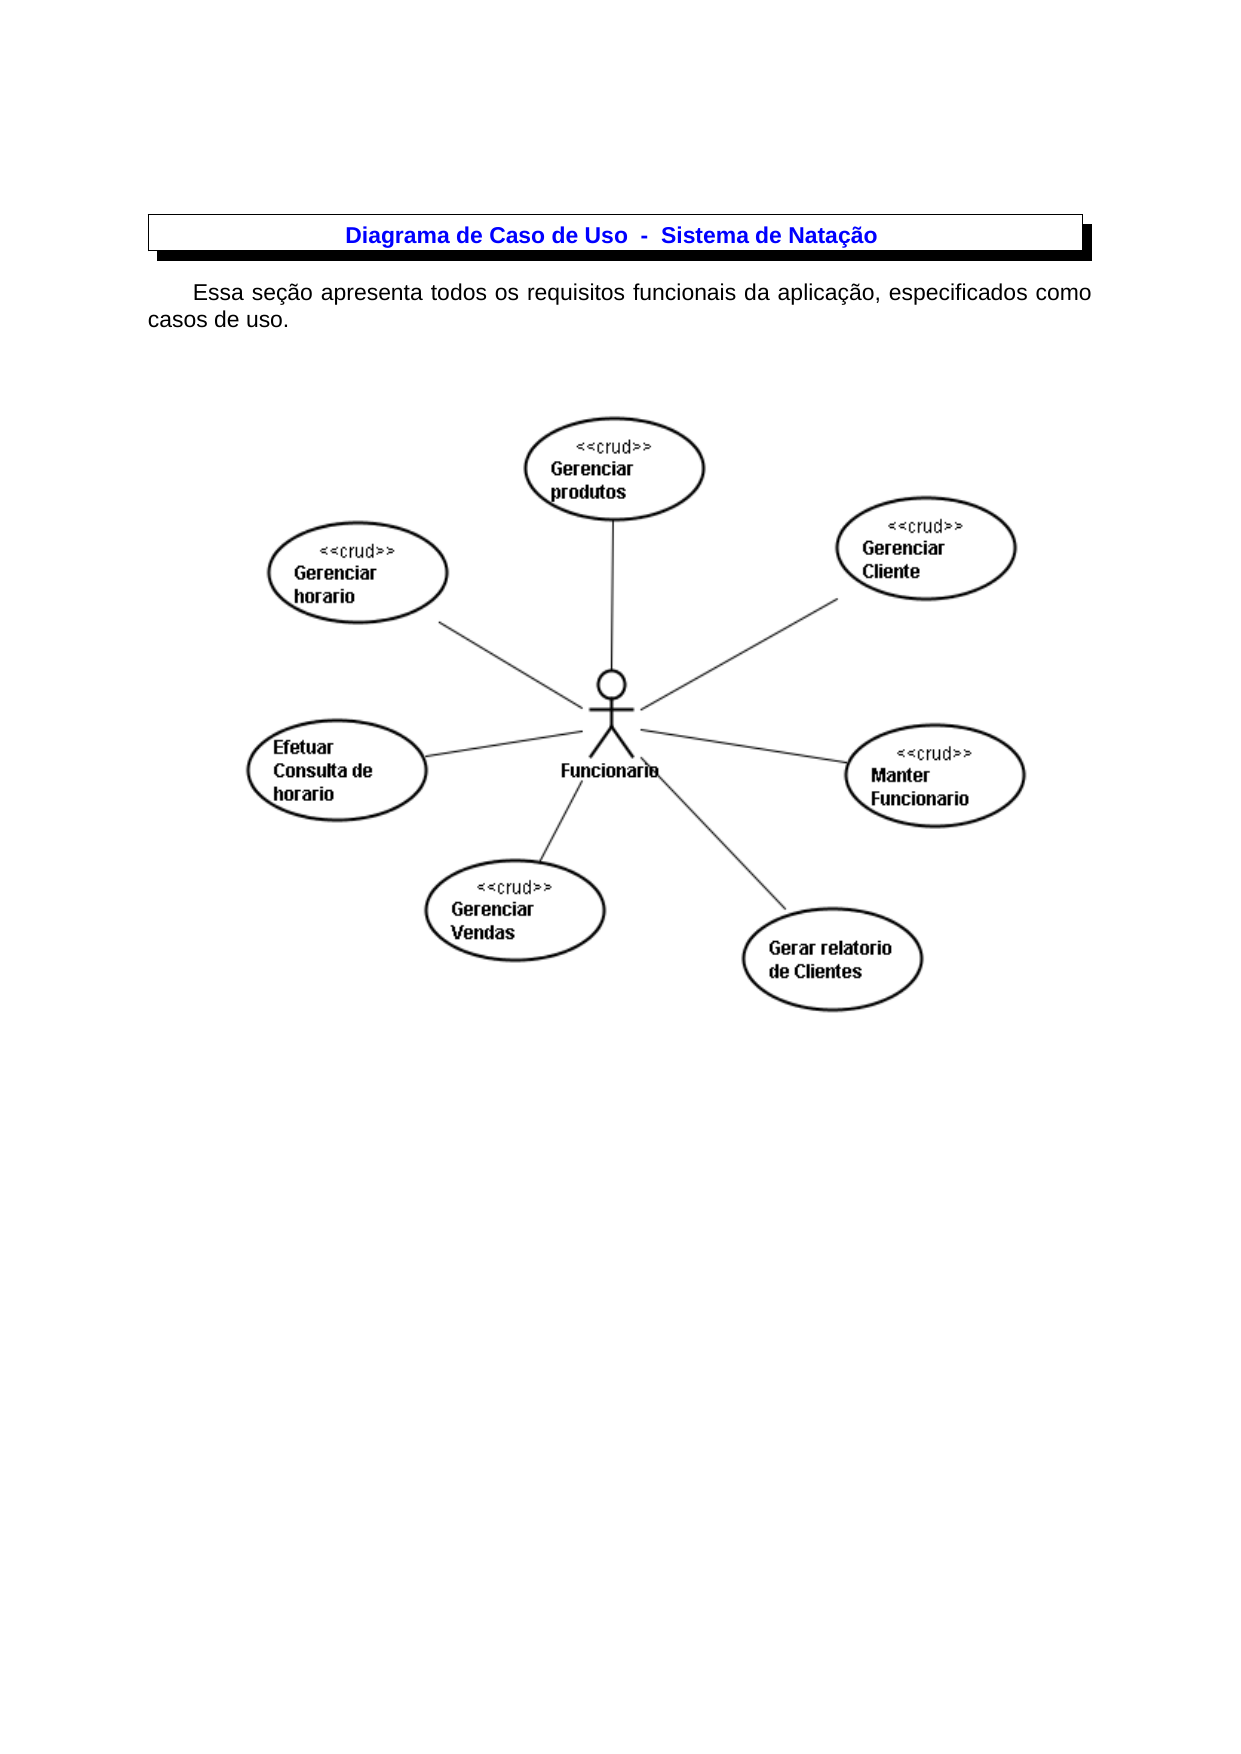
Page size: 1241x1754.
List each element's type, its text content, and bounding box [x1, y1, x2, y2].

text Diagrama de Caso de Uso - Sistema de Natação [149, 215, 1082, 250]
text Essa seção apresenta todos os requisitos funcionais da aplicação, especificados como casos de uso. [148, 279, 1092, 332]
picture [169, 377, 1071, 1092]
